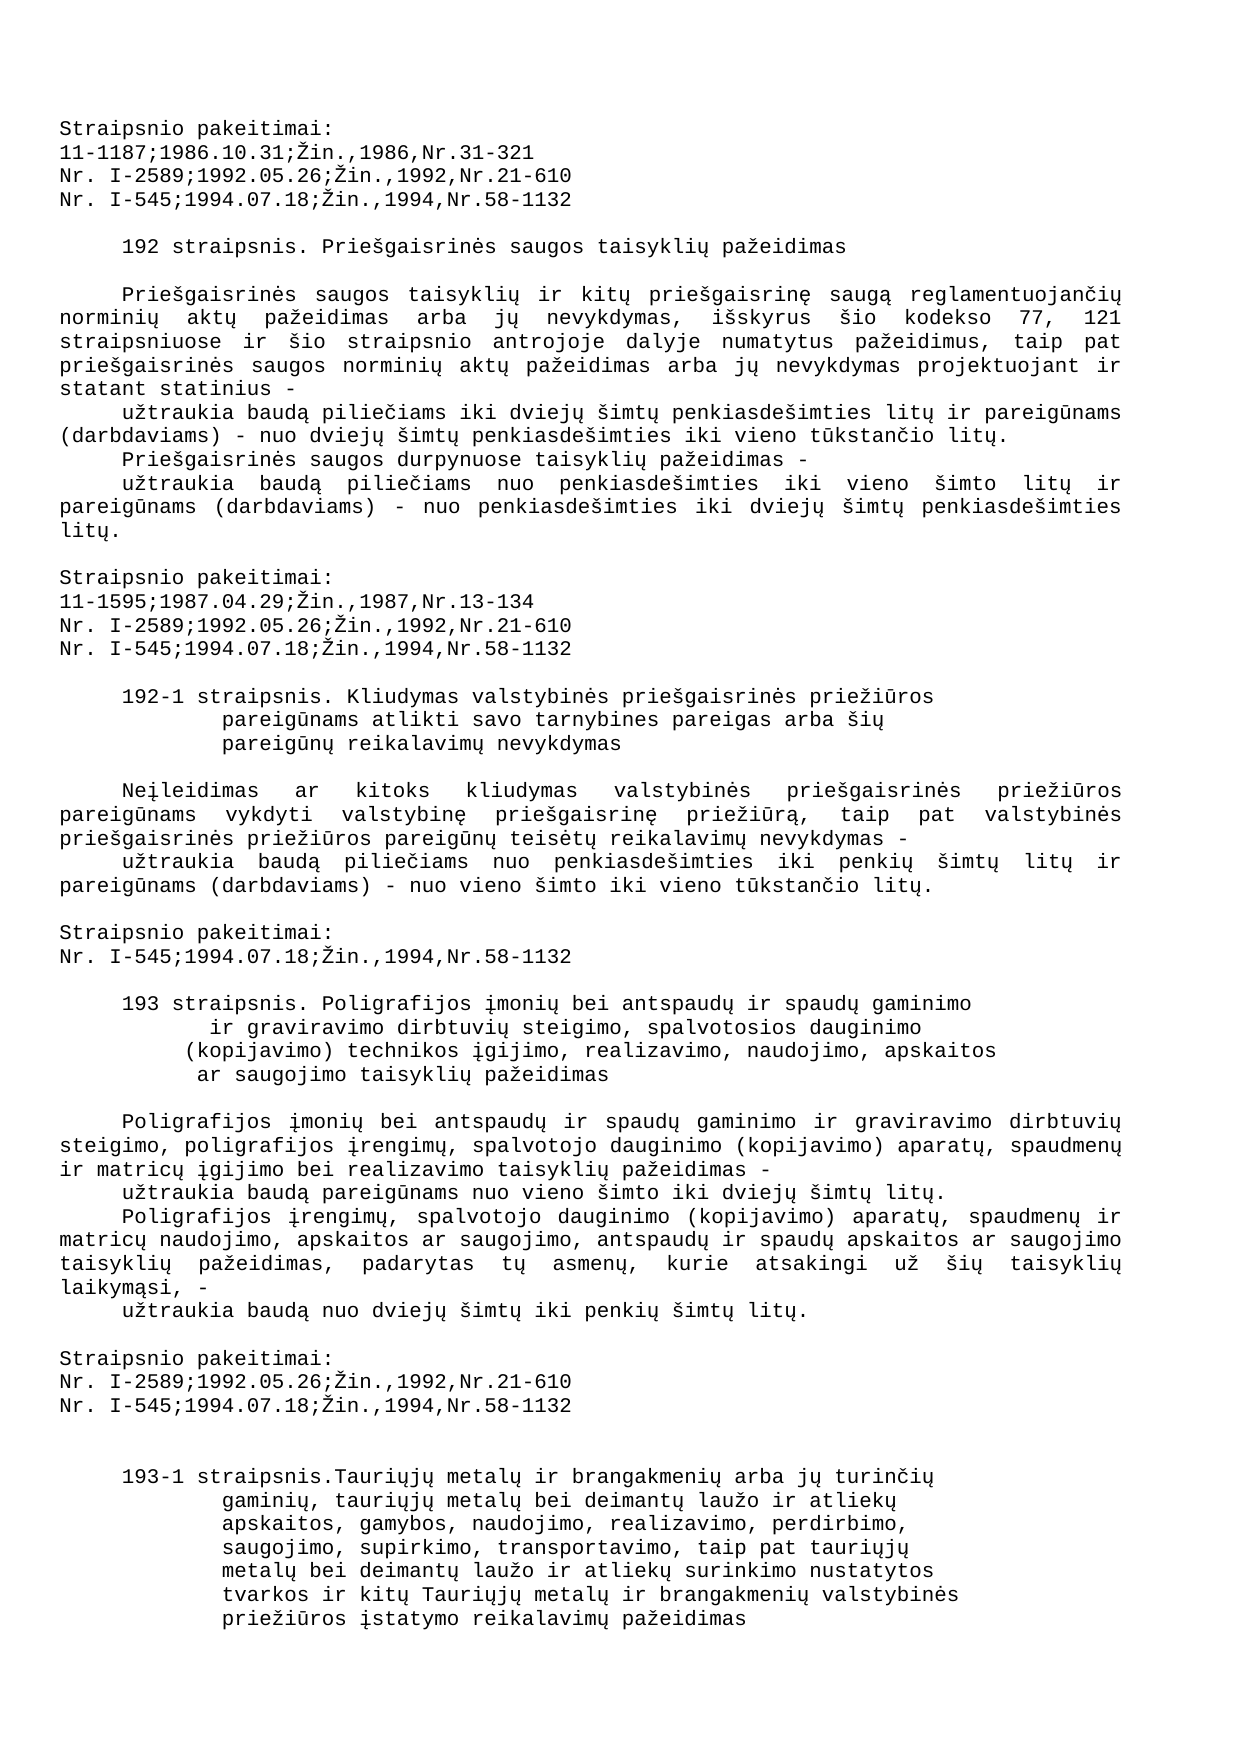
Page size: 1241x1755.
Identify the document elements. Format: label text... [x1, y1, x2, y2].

text užtraukia baudą pareigūnams nuo vieno šimto iki dviejų šimtų litų. [59, 1182, 1122, 1206]
text pareigūnų reikalavimų nevykdymas [59, 733, 1122, 757]
text 192 straipsnis. Priešgaisrinės saugos taisyklių pažeidimas [59, 236, 1122, 260]
text 192-1 straipsnis. Kliudymas valstybinės priešgaisrinės priežiūros [59, 686, 1122, 709]
text Nr. I-545;1994.07.18;Žin.,1994,Nr.58-1132 [59, 189, 1122, 213]
text ir graviravimo dirbtuvių steigimo, spalvotosios dauginimo [59, 1017, 1122, 1040]
text Priešgaisrinės saugos taisyklių ir kitų priešgaisrinę saugą reglamentuojančių norminių aktų pažeidimas arba jų nevykdymas, išskyrus šio kodekso 77, 121 straipsniuose ir šio straipsnio antrojoje dalyje numatytus pažeidimus, taip pat priešgaisrinės saugos norminių aktų pažeidimas arba jų nevykdymas projektuojant ir statant statinius - [59, 284, 1122, 402]
text Nr. I-2589;1992.05.26;Žin.,1992,Nr.21-610 [59, 1371, 1122, 1395]
text 11-1595;1987.04.29;Žin.,1987,Nr.13-134 [59, 591, 1122, 615]
text užtraukia baudą piliečiams iki dviejų šimtų penkiasdešimties litų ir pareigūnams (darbdaviams) - nuo dviejų šimtų penkiasdešimties iki vieno tūkstančio litų. [59, 402, 1122, 449]
text Nr. I-545;1994.07.18;Žin.,1994,Nr.58-1132 [59, 946, 1122, 969]
text užtraukia baudą piliečiams nuo penkiasdešimties iki penkių šimtų litų ir pareigūnams (darbdaviams) - nuo vieno šimto iki vieno tūkstančio litų. [59, 851, 1122, 898]
text Straipsnio pakeitimai: [59, 118, 1122, 142]
text 193-1 straipsnis.Tauriųjų metalų ir brangakmenių arba jų turinčių [59, 1466, 1122, 1489]
text 193 straipsnis. Poligrafijos įmonių bei antspaudų ir spaudų gaminimo [59, 993, 1122, 1017]
text Nr. I-545;1994.07.18;Žin.,1994,Nr.58-1132 [59, 1395, 1122, 1419]
text Priešgaisrinės saugos durpynuose taisyklių pažeidimas - [59, 449, 1122, 473]
text pareigūnams atlikti savo tarnybines pareigas arba šių [59, 709, 1122, 733]
text užtraukia baudą nuo dviejų šimtų iki penkių šimtų litų. [59, 1300, 1122, 1324]
text Neįleidimas ar kitoks kliudymas valstybinės priešgaisrinės priežiūros pareigūnams vykdyti valstybinę priešgaisrinę priežiūrą, taip pat valstybinės priešgaisrinės priežiūros pareigūnų teisėtų reikalavimų nevykdymas - [59, 780, 1122, 851]
text Nr. I-2589;1992.05.26;Žin.,1992,Nr.21-610 [59, 615, 1122, 638]
text gaminių, tauriųjų metalų bei deimantų laužo ir atliekų [59, 1489, 1122, 1513]
text saugojimo, supirkimo, transportavimo, taip pat tauriųjų [59, 1537, 1122, 1561]
text Straipsnio pakeitimai: [59, 567, 1122, 591]
text Nr. I-2589;1992.05.26;Žin.,1992,Nr.21-610 [59, 165, 1122, 189]
text ar saugojimo taisyklių pažeidimas [59, 1064, 1122, 1088]
text apskaitos, gamybos, naudojimo, realizavimo, perdirbimo, [59, 1513, 1122, 1537]
text užtraukia baudą piliečiams nuo penkiasdešimties iki vieno šimto litų ir pareigūnams (darbdaviams) - nuo penkiasdešimties iki dviejų šimtų penkiasdešimties litų. [59, 473, 1122, 544]
text priežiūros įstatymo reikalavimų pažeidimas [59, 1608, 1122, 1631]
text Nr. I-545;1994.07.18;Žin.,1994,Nr.58-1132 [59, 638, 1122, 662]
text tvarkos ir kitų Tauriųjų metalų ir brangakmenių valstybinės [59, 1584, 1122, 1608]
text (kopijavimo) technikos įgijimo, realizavimo, naudojimo, apskaitos [59, 1040, 1122, 1064]
text Poligrafijos įmonių bei antspaudų ir spaudų gaminimo ir graviravimo dirbtuvių steigimo, poligrafijos įrengimų, spalvotojo dauginimo (kopijavimo) aparatų, spaudmenų ir matricų įgijimo bei realizavimo taisyklių pažeidimas - [59, 1111, 1122, 1182]
text metalų bei deimantų laužo ir atliekų surinkimo nustatytos [59, 1561, 1122, 1584]
text Straipsnio pakeitimai: [59, 1348, 1122, 1371]
text Straipsnio pakeitimai: [59, 922, 1122, 946]
text 11-1187;1986.10.31;Žin.,1986,Nr.31-321 [59, 142, 1122, 165]
text Poligrafijos įrengimų, spalvotojo dauginimo (kopijavimo) aparatų, spaudmenų ir matricų naudojimo, apskaitos ar saugojimo, antspaudų ir spaudų apskaitos ar saugojimo taisyklių pažeidimas, padarytas tų asmenų, kurie atsakingi už šių taisyklių laikymąsi, - [59, 1206, 1122, 1300]
